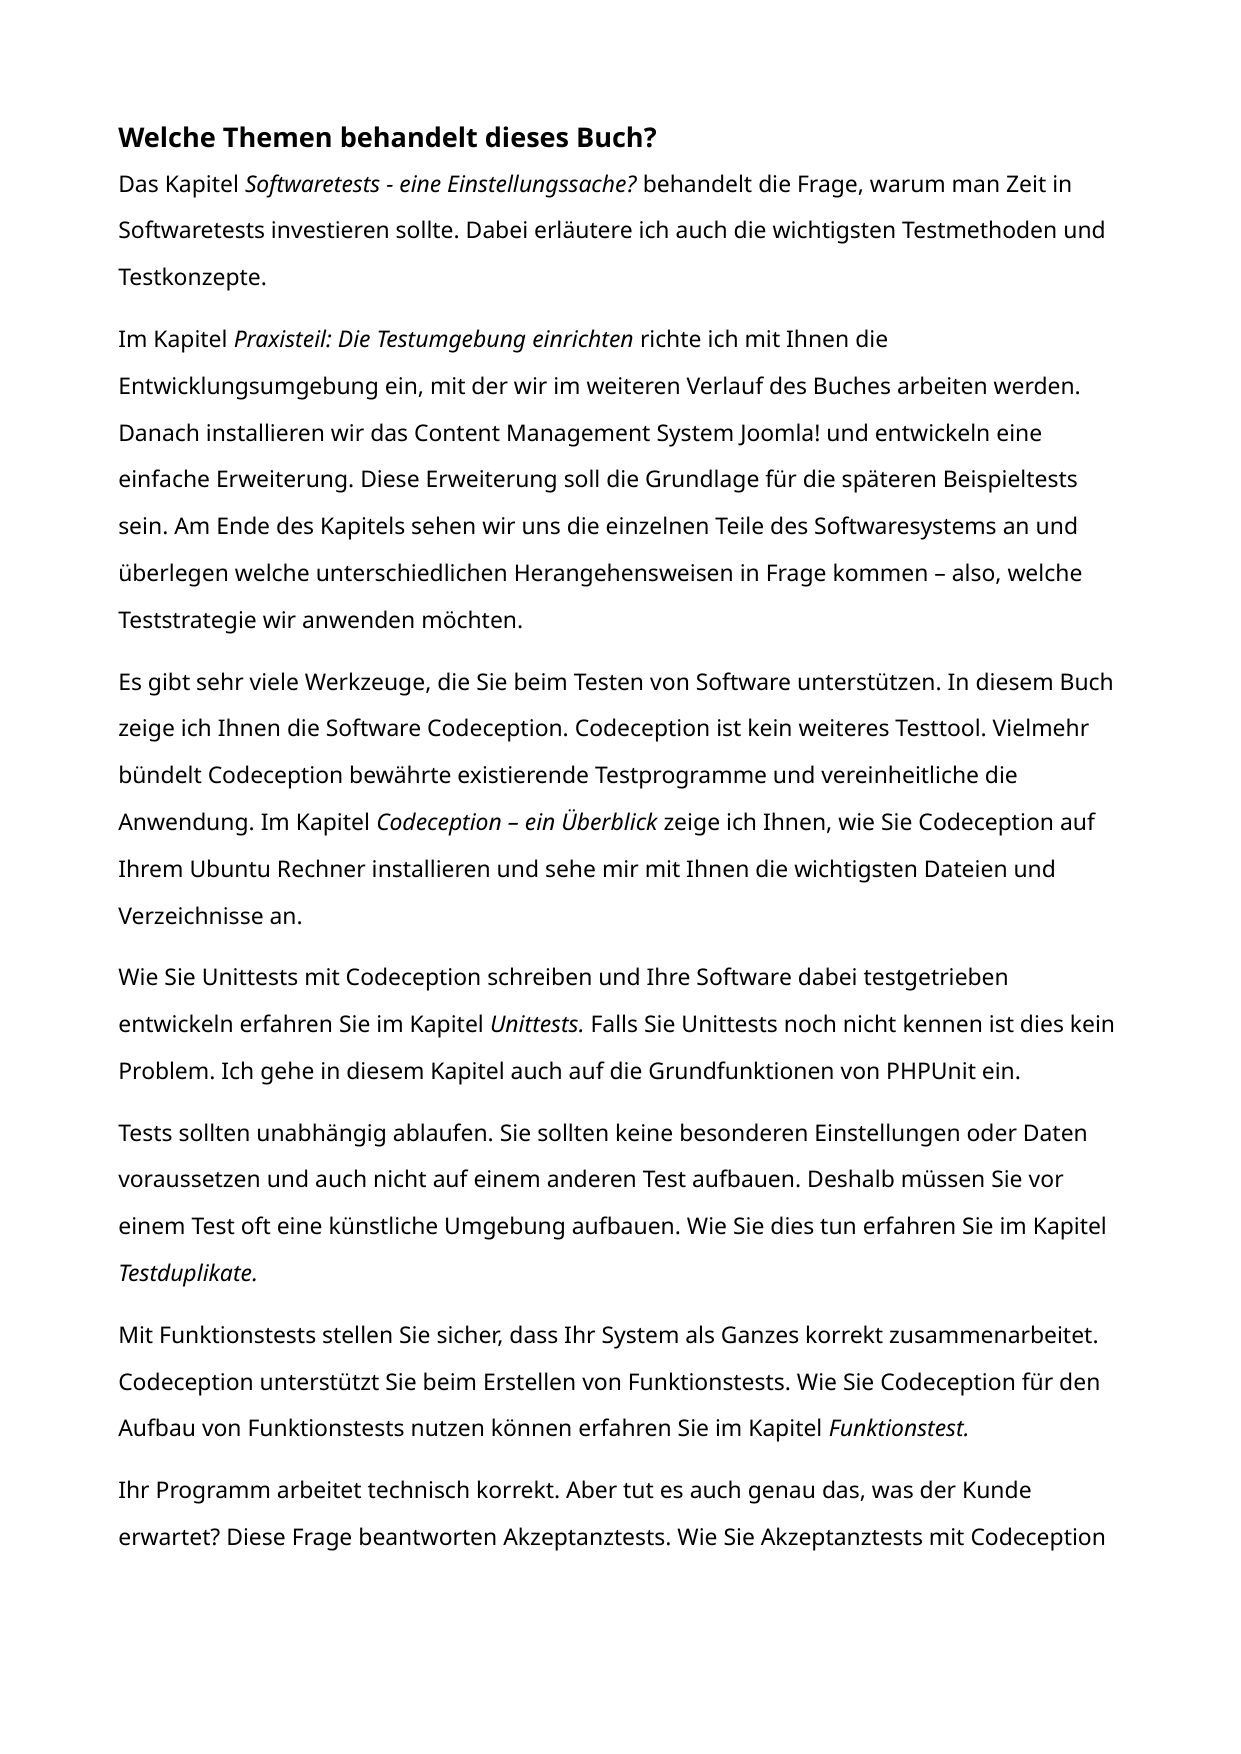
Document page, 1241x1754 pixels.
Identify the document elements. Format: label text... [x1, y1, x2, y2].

text Ihr Programm arbeitet technisch korrekt. Aber tut es auch genau das, was der Kunde erwartet? Diese Frage beantworten Akzeptanztests. Wie Sie Akzeptanztests mit Codeception [118, 1474, 1122, 1552]
text Tests sollten unabhängig ablaufen. Sie sollten keine besonderen Einstellungen oder Daten voraussetzen und auch nicht auf einem anderen Test aufbauen. Deshalb müssen Sie vor einem Test oft eine künstliche Umgebung aufbauen. Wie Sie dies tun erfahren Sie im Kapitel Testduplikate. [118, 1116, 1122, 1288]
text Es gibt sehr viele Werkzeuge, die Sie beim Testen von Software unterstützen. In diesem Buch zeige ich Ihnen die Software Codeception. Codeception ist kein weiteres Testtool. Vielmehr bündelt Codeception bewährte existierende Testprogramme und vereinheitliche die Anwendung. Im Kapitel Codeception – ein Überblick zeige ich Ihnen, wie Sie Codeception auf Ihrem Ubuntu Rechner installieren und sehe mir mit Ihnen die wichtigsten Dateien und Verzeichnisse an. [118, 665, 1122, 931]
text Das Kapitel Softwaretests - eine Einstellungssache? behandelt die Frage, warum man Zeit in Softwaretests investieren sollte. Dabei erläutere ich auch die wichtigsten Testmethoden und Testkonzepte. [118, 167, 1122, 292]
subtitle Welche Themen behandelt dieses Buch? [118, 118, 1122, 155]
text Mit Funktionstests stellen Sie sicher, dass Ihr System als Ganzes korrekt zusammenarbeitet. Codeception unterstützt Sie beim Erstellen von Funktionstests. Wie Sie Codeception für den Aufbau von Funktionstests nutzen können erfahren Sie im Kapitel Funktionstest. [118, 1318, 1122, 1443]
text Im Kapitel Praxisteil: Die Testumgebung einrichten richte ich mit Ihnen die Entwicklungsumgebung ein, mit der wir im weiteren Verlauf des Buches arbeiten werden. Danach installieren wir das Content Management System Joomla! und entwickeln eine einfache Erweiterung. Diese Erweiterung soll die Grundlage für die späteren Beispieltests sein. Am Ende des Kapitels sehen wir uns die einzelnen Teile des Softwaresystems an und überlegen welche unterschiedlichen Herangehensweisen in Frage kommen – also, welche Teststrategie wir anwenden möchten. [118, 323, 1122, 635]
text Wie Sie Unittests mit Codeception schreiben und Ihre Software dabei testgetrieben entwickeln erfahren Sie im Kapitel Unittests. Falls Sie Unittests noch nicht kennen ist dies kein Problem. Ich gehe in diesem Kapitel auch auf die Grundfunktionen von PHPUnit ein. [118, 961, 1122, 1086]
